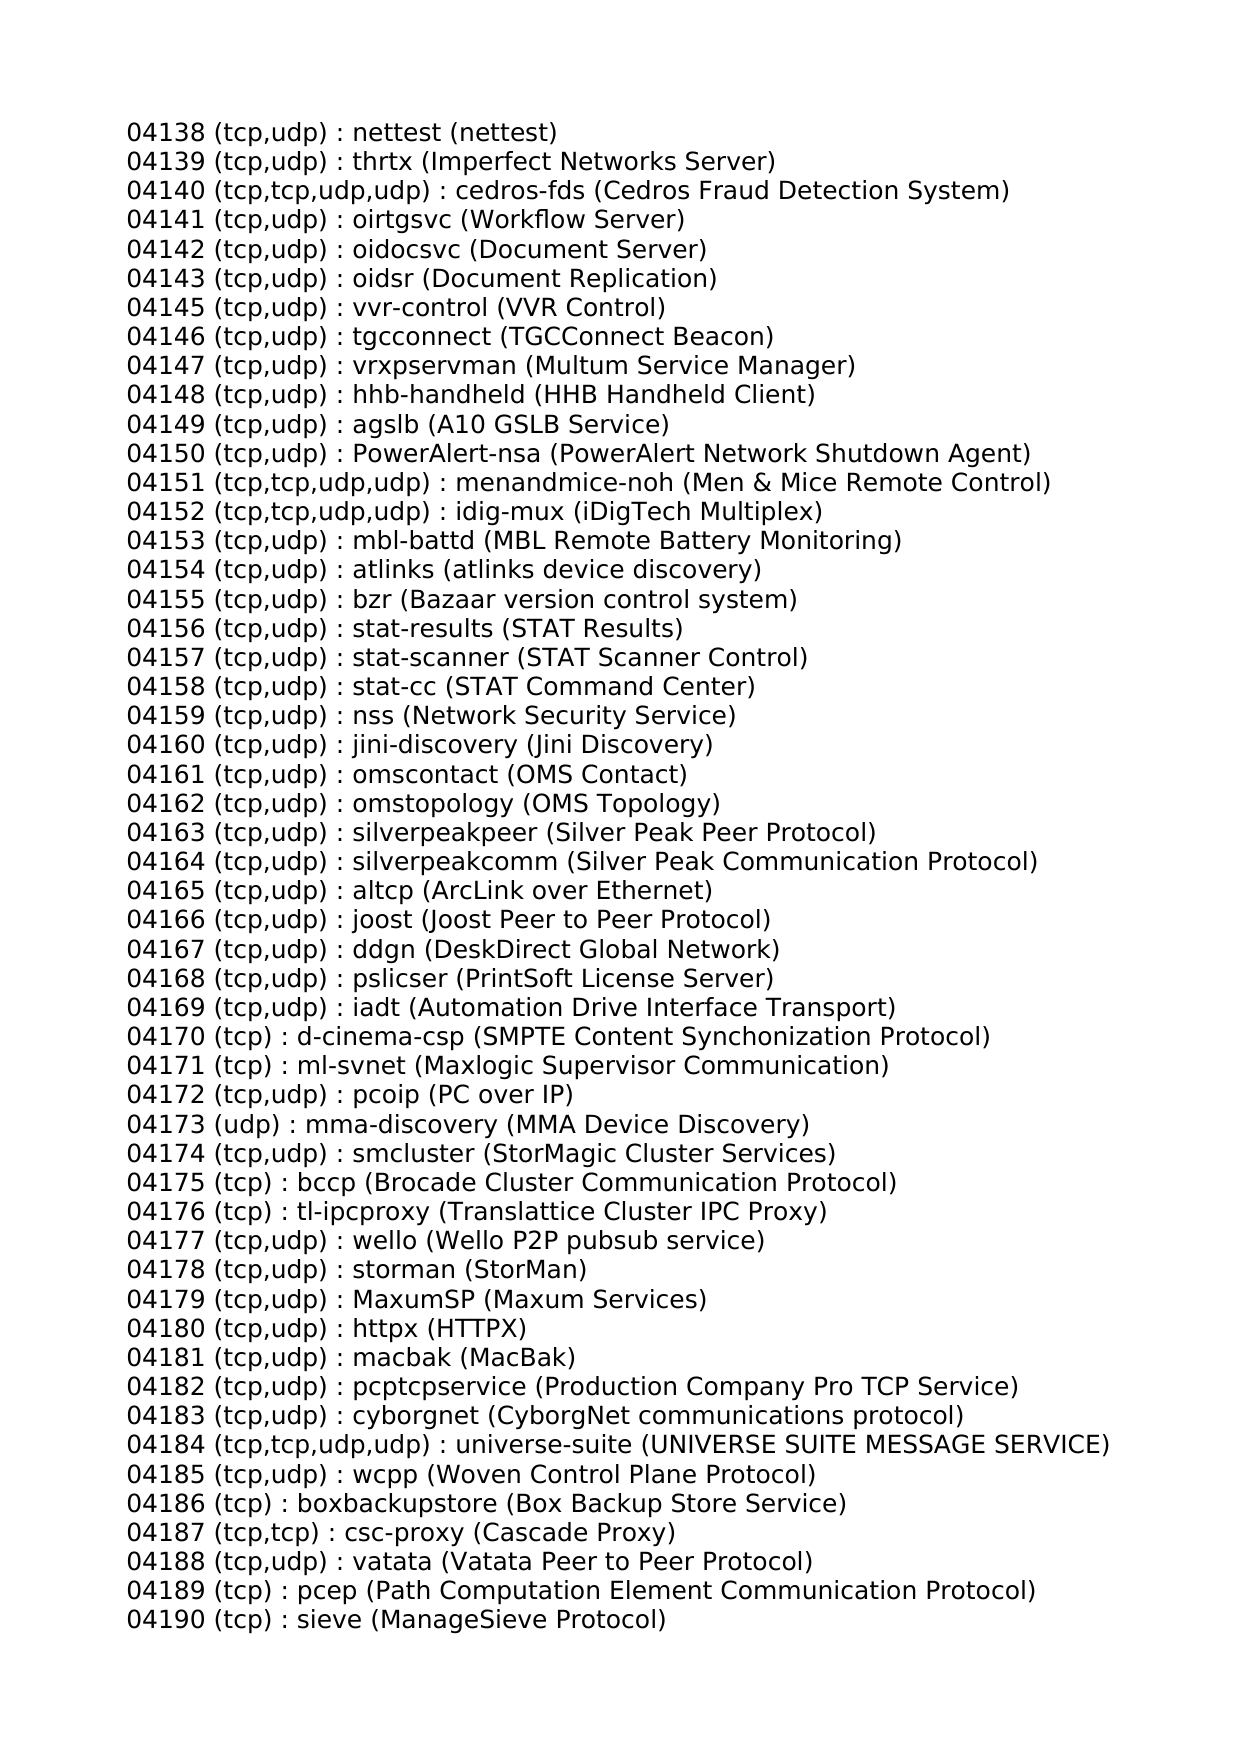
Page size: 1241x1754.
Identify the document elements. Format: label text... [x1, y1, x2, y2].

text 04138 (tcp,udp) : nettest (nettest) 04139 (tcp,udp) : thrtx (Imperfect Networks Server) 04140 (tcp,tcp,udp,udp) : cedros-fds (Cedros Fraud Detection System) 04141 (tcp,udp) : oirtgsvc (Workflow Server) 04142 (tcp,udp) : oidocsvc (Document Server) 04143 (tcp,udp) : oidsr (Document Replication) 04145 (tcp,udp) : vvr-control (VVR Control) 04146 (tcp,udp) : tgcconnect (TGCConnect Beacon) 04147 (tcp,udp) : vrxpservman (Multum Service Manager) 04148 (tcp,udp) : hhb-handheld (HHB Handheld Client) 04149 (tcp,udp) : agslb (A10 GSLB Service) 04150 (tcp,udp) : PowerAlert-nsa (PowerAlert Network Shutdown Agent) 04151 (tcp,tcp,udp,udp) : menandmice-noh (Men & Mice Remote Control) 04152 (tcp,tcp,udp,udp) : idig-mux (iDigTech Multiplex) 04153 (tcp,udp) : mbl-battd (MBL Remote Battery Monitoring) 04154 (tcp,udp) : atlinks (atlinks device discovery) 04155 (tcp,udp) : bzr (Bazaar version control system) 04156 (tcp,udp) : stat-results (STAT Results) 04157 (tcp,udp) : stat-scanner (STAT Scanner Control) 04158 (tcp,udp) : stat-cc (STAT Command Center) 04159 (tcp,udp) : nss (Network Security Service) 04160 (tcp,udp) : jini-discovery (Jini Discovery) 04161 (tcp,udp) : omscontact (OMS Contact) 04162 (tcp,udp) : omstopology (OMS Topology) 04163 (tcp,udp) : silverpeakpeer (Silver Peak Peer Protocol) 04164 (tcp,udp) : silverpeakcomm (Silver Peak Communication Protocol) 04165 (tcp,udp) : altcp (ArcLink over Ethernet) 04166 (tcp,udp) : joost (Joost Peer to Peer Protocol) 04167 (tcp,udp) : ddgn (DeskDirect Global Network) 04168 (tcp,udp) : pslicser (PrintSoft License Server) 04169 (tcp,udp) : iadt (Automation Drive Interface Transport) 04170 (tcp) : d-cinema-csp (SMPTE Content Synchonization Protocol) 04171 (tcp) : ml-svnet (Maxlogic Supervisor Communication) 04172 (tcp,udp) : pcoip (PC over IP) 04173 (udp) : mma-discovery (MMA Device Discovery) 04174 (tcp,udp) : smcluster (StorMagic Cluster Services) 04175 (tcp) : bccp (Brocade Cluster Communication Protocol) 04176 (tcp) : tl-ipcproxy (Translattice Cluster IPC Proxy) 04177 (tcp,udp) : wello (Wello P2P pubsub service) 04178 (tcp,udp) : storman (StorMan) 04179 (tcp,udp) : MaxumSP (Maxum Services) 04180 (tcp,udp) : httpx (HTTPX) 04181 (tcp,udp) : macbak (MacBak) 04182 (tcp,udp) : pcptcpservice (Production Company Pro TCP Service) 04183 (tcp,udp) : cyborgnet (CyborgNet communications protocol) 04184 (tcp,tcp,udp,udp) : universe-suite (UNIVERSE SUITE MESSAGE SERVICE) 04185 (tcp,udp) : wcpp (Woven Control Plane Protocol) 04186 (tcp) : boxbackupstore (Box Backup Store Service) 04187 (tcp,tcp) : csc-proxy (Cascade Proxy) 04188 (tcp,udp) : vatata (Vatata Peer to Peer Protocol) 04189 (tcp) : pcep (Path Computation Element Communication Protocol) 04190 (tcp) : sieve (ManageSieve Protocol) [118, 118, 1122, 1635]
